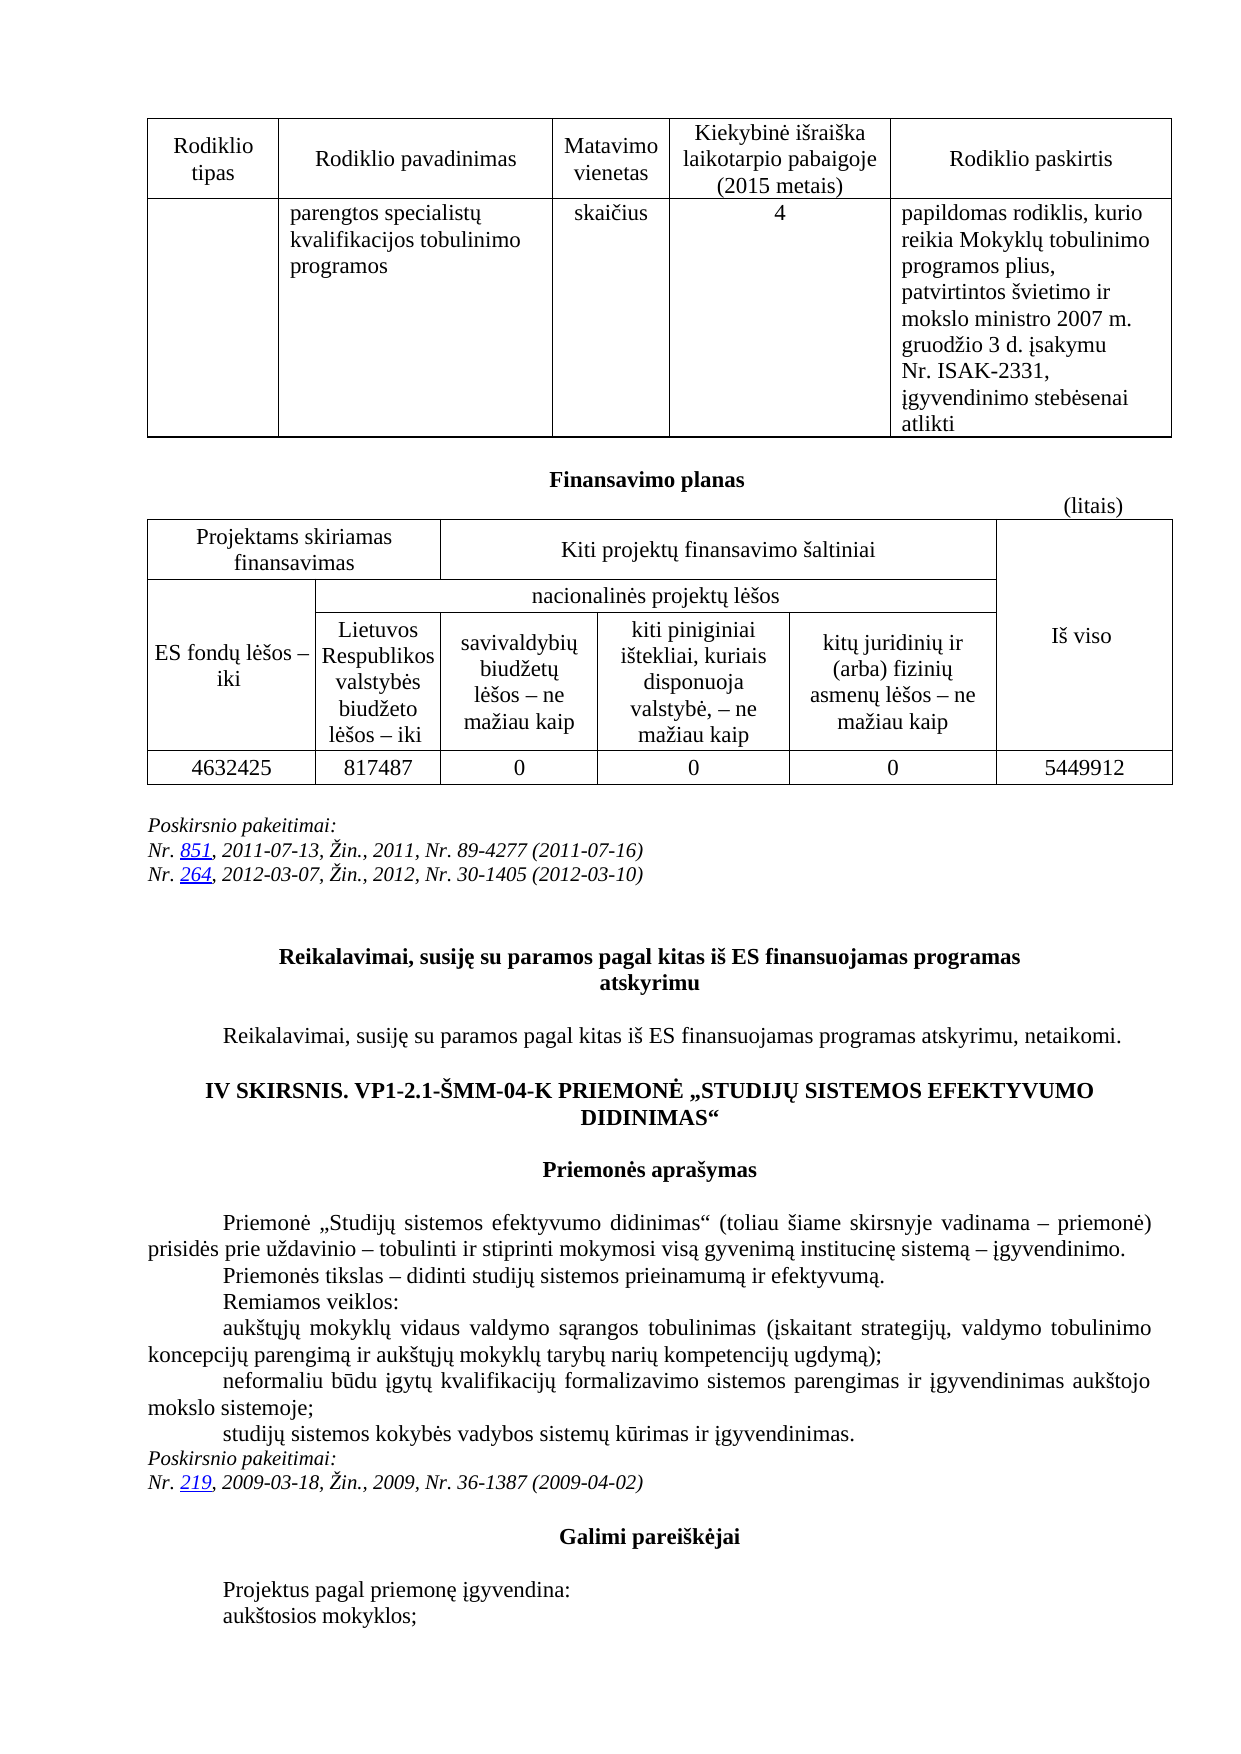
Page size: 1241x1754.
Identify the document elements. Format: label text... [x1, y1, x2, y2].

text aukštosios mokyklos; [148, 1602, 1152, 1628]
text IV SKIRSNIS. VP1-2.1-ŠMM-04-K PRIEMONĖ „STUDIJŲ SISTEMOS EFEKTYVUMO DIDINIMAS“ [148, 1077, 1152, 1130]
table_cell skaičius [553, 199, 669, 436]
text Priemonė „Studijų sistemos efektyvumo didinimas“ (toliau šiame skirsnyje vadinama – priemonė) prisidės prie uždavinio – tobulinti ir stiprinti mokymosi visą gyvenimą institucinę sistemą – įgyvendinimo. [148, 1209, 1152, 1262]
table_cell 0 [598, 751, 789, 784]
text Projektus pagal priemonę įgyvendina: [148, 1576, 1152, 1602]
table_cell parengtos specialistų kvalifikacijos tobulinimo programos [279, 199, 552, 436]
table_header Projektams skiriamas finansavimas [148, 520, 440, 578]
text Nr. 851, 2011-07-13, Žin., 2011, Nr. 89-4277 (2011-07-16) [148, 837, 1152, 862]
text neformaliu būdu įgytų kvalifikacijų formalizavimo sistemos parengimas ir įgyvendinimas aukštojo mokslo sistemoje; [148, 1367, 1152, 1420]
table_header Iš viso [997, 520, 1172, 750]
table_header Kiti projektų finansavimo šaltiniai [441, 520, 996, 578]
text Priemonės aprašymas [148, 1156, 1152, 1183]
table_cell [148, 199, 278, 436]
table_cell kitų juridinių ir (arba) fizinių asmenų lėšos – ne mažiau kaip [790, 613, 996, 750]
table_cell Lietuvos Respublikos valstybės biudžeto lėšos – iki [316, 613, 440, 750]
table_cell 0 [790, 751, 996, 784]
text Priemonės tikslas – didinti studijų sistemos prieinamumą ir efektyvumą. [148, 1262, 1152, 1288]
table_header Kiekybinė išraiška laikotarpio pabaigoje (2015 metais) [670, 119, 890, 198]
table_cell 0 [441, 751, 597, 784]
table_cell kiti piniginiai ištekliai, kuriais disponuoja valstybė, – ne mažiau kaip [598, 613, 789, 750]
text aukštųjų mokyklų vidaus valdymo sąrangos tobulinimas (įskaitant strategijų, valdymo tobulinimo koncepcijų parengimą ir aukštųjų mokyklų tarybų narių kompetencijų ugdymą); [148, 1314, 1152, 1367]
table_cell savivaldybių biudžetų lėšos – ne mažiau kaip [441, 613, 597, 750]
table_cell 4632425 [148, 751, 315, 784]
text Poskirsnio pakeitimai: [148, 1446, 1152, 1470]
text Reikalavimai, susiję su paramos pagal kitas iš ES finansuojamas programas atskyrimu, netaikomi. [148, 1022, 1152, 1048]
table_cell ES fondų lėšos – iki [148, 580, 315, 750]
text Galimi pareiškėjai [148, 1523, 1152, 1549]
text studijų sistemos kokybės vadybos sistemų kūrimas ir įgyvendinimas. [148, 1420, 1152, 1446]
table_cell papildomas rodiklis, kurio reikia Mokyklų tobulinimo programos plius, patvirtintos švietimo ir mokslo ministro 2007 m. gruodžio 3 d. įsakymu Nr. ISAK-2331, įgyvendinimo stebėsenai atlikti [891, 199, 1171, 436]
text Reikalavimai, susiję su paramos pagal kitas iš ES finansuojamas programas atskyrimu [148, 943, 1152, 996]
text Poskirsnio pakeitimai: [148, 813, 1152, 837]
text Finansavimo planas [148, 466, 1152, 493]
text (litais) [148, 493, 1152, 519]
table_cell 4 [670, 199, 890, 436]
table_header Rodiklio pavadinimas [279, 119, 552, 198]
table_cell 817487 [316, 751, 440, 784]
table_cell nacionalinės projektų lėšos [316, 580, 996, 612]
table_header Rodiklio tipas [148, 119, 278, 198]
text Remiamos veiklos: [148, 1288, 1152, 1314]
table_header Matavimo vienetas [553, 119, 669, 198]
text Nr. 219, 2009-03-18, Žin., 2009, Nr. 36-1387 (2009-04-02) [148, 1470, 1152, 1494]
table_header Rodiklio paskirtis [891, 119, 1171, 198]
text Nr. 264, 2012-03-07, Žin., 2012, Nr. 30-1405 (2012-03-10) [148, 862, 1152, 886]
table_cell 5449912 [997, 751, 1172, 784]
